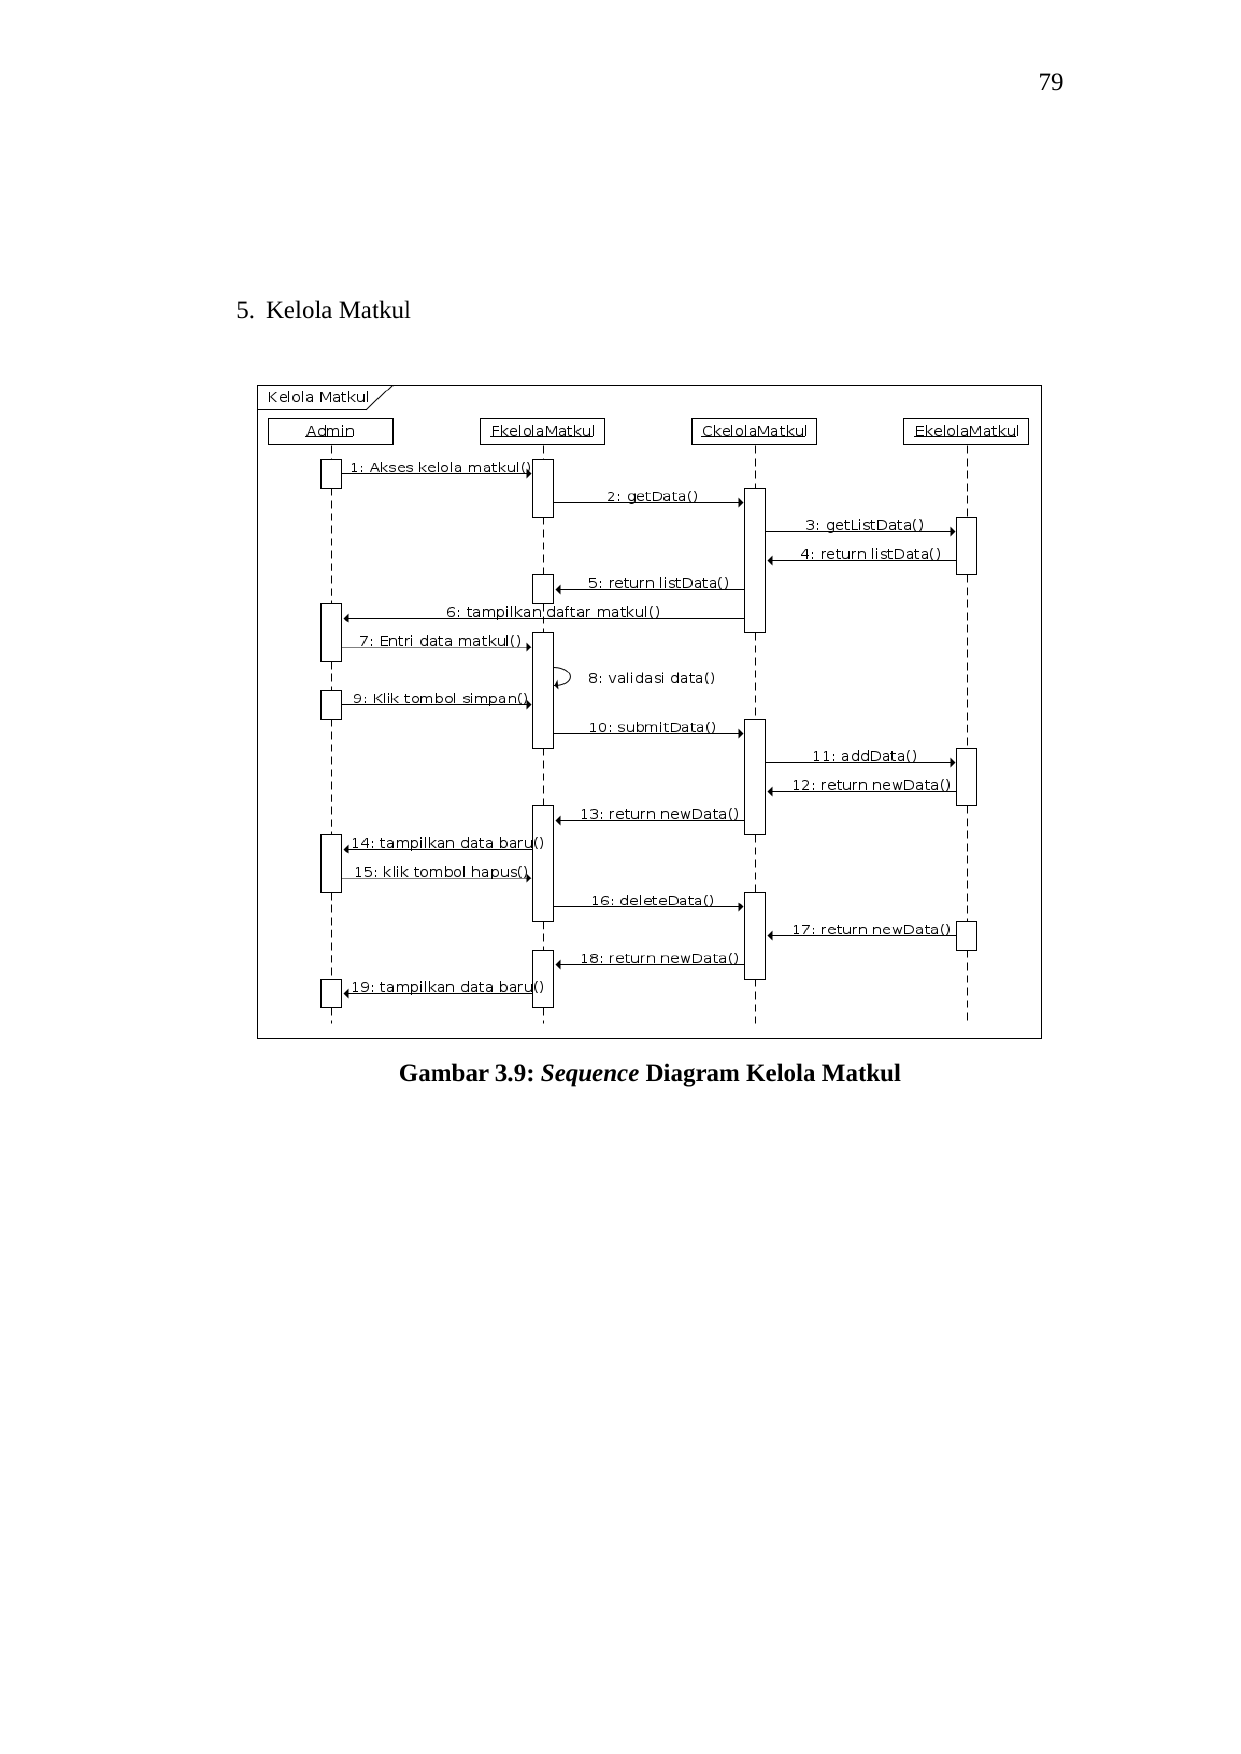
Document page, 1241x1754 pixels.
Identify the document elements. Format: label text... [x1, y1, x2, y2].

picture [236, 365, 1064, 1058]
list Kelola Matkul [236, 295, 1063, 324]
text Gambar 3.9: Sequence Diagram Kelola Matkul [236, 1058, 1063, 1086]
